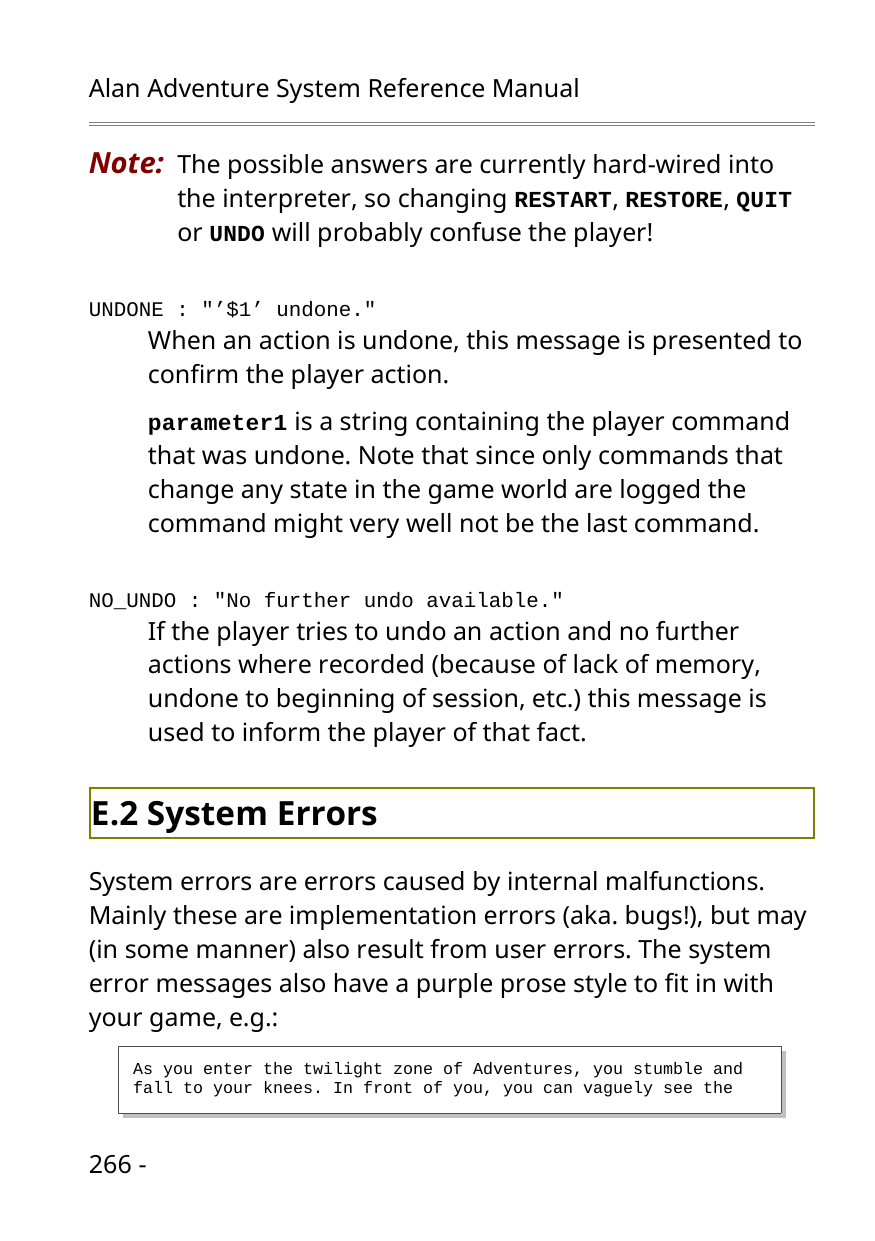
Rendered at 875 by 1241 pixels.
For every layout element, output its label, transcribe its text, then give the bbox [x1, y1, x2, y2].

list The possible answers are currently hard-wired into the in­terpreter, so changing RESTART, RESTORE, QUIT or UNDO will prob­ably confuse the player! [88, 142, 815, 249]
text NO_UNDO : "No further undo available." [88, 589, 815, 613]
subtitle System Errors [91, 789, 813, 837]
text As you enter the twilight zone of Adventures, you stumble and fall to your knees. In front of you, you can vaguely see the [119, 1047, 781, 1113]
text When an action is undone, this message is presented to confirm the player action. [148, 323, 815, 391]
text UNDONE : "’$1’ undone." [88, 299, 815, 323]
text parameter1 is a string containing the player command that was undone. Note that since only commands that change any state in the game world are logged the command might very well not be the last command. [148, 404, 815, 539]
text System errors are errors caused by internal malfunctions. Mainly these are im­plementation errors (aka. bugs!), but may (in some manner) also result from user errors. The system error messages also have a purple prose style to fit in with your game, e.g.: [88, 864, 815, 1034]
text If the player tries to undo an action and no further actions where recorded (because of lack of memory, undone to beginning of session, etc.) this message is used to inform the player of that fact. [148, 613, 815, 749]
